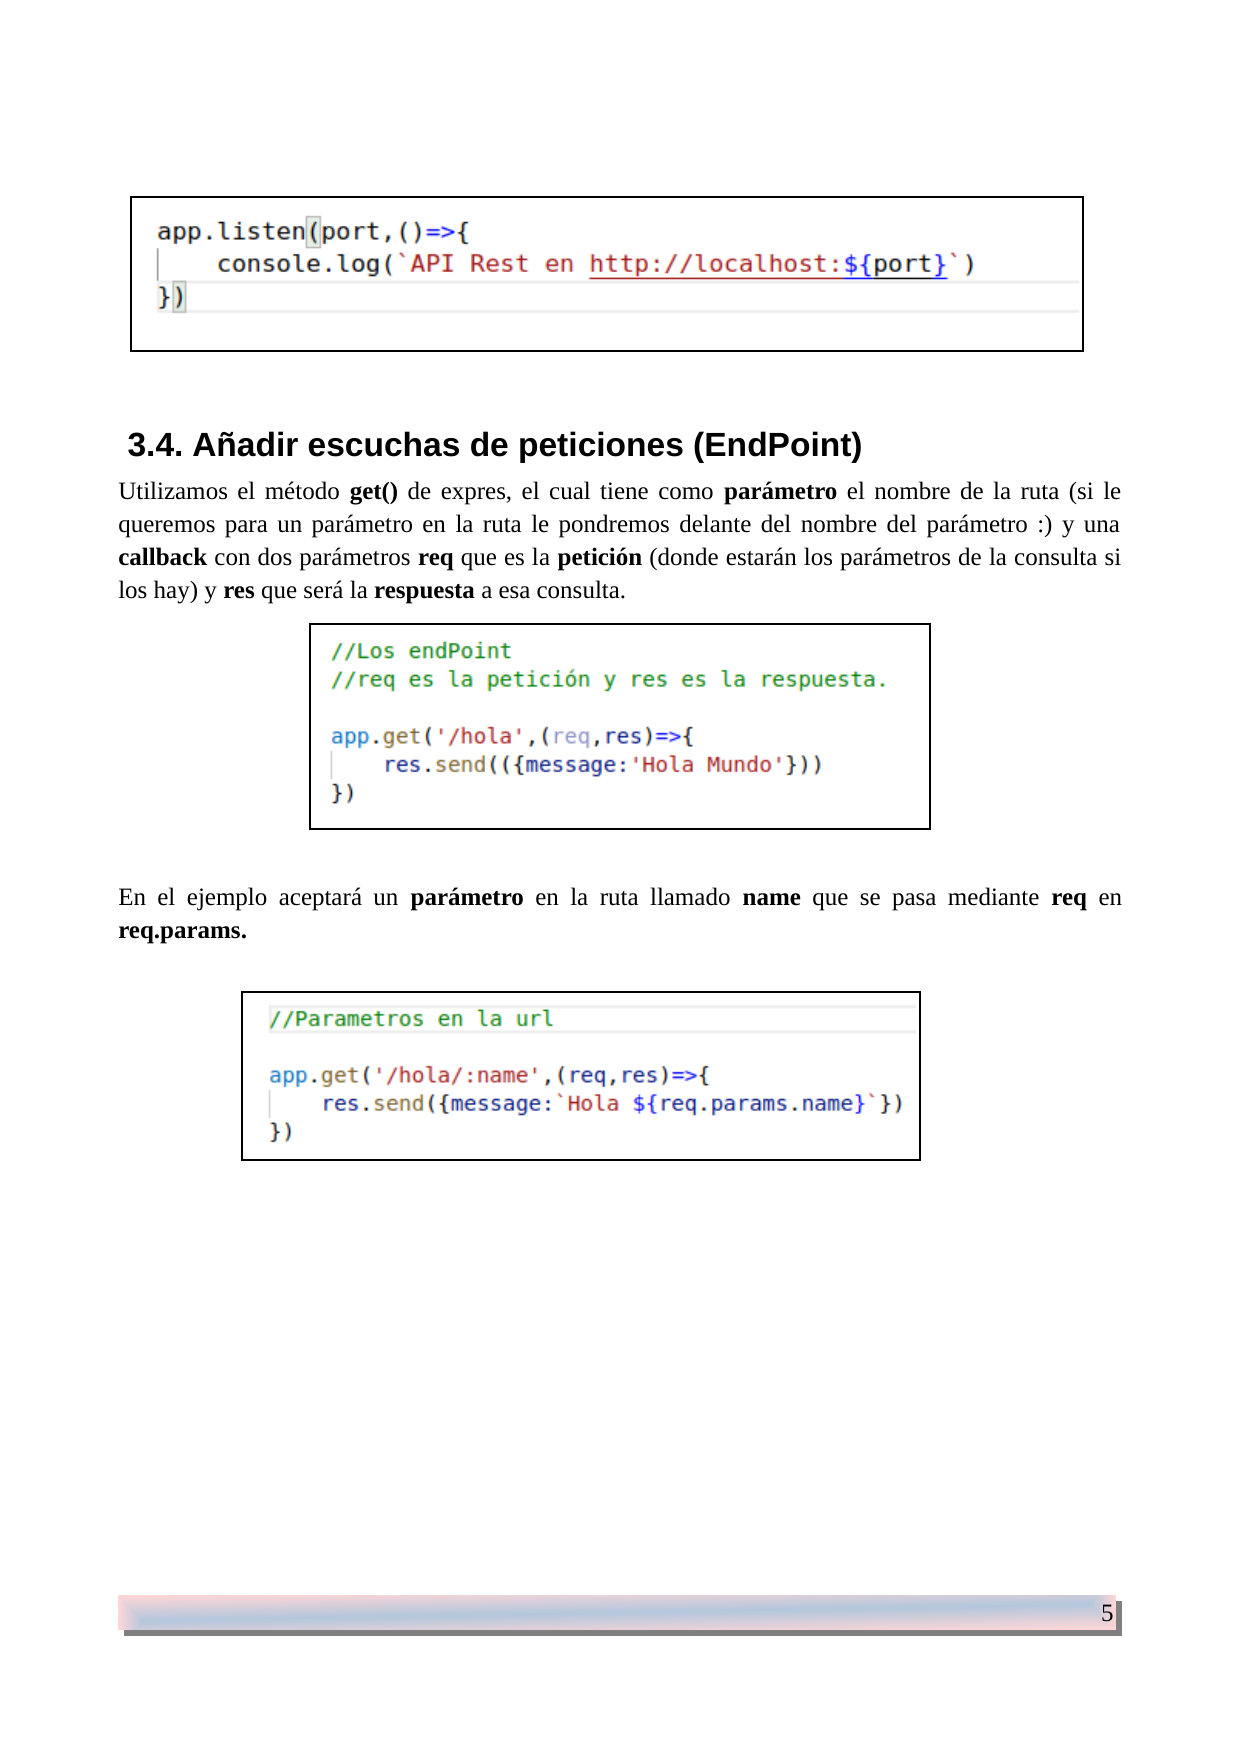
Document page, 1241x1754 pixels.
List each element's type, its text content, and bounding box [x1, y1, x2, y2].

picture [134, 200, 1080, 347]
picture [246, 995, 916, 1157]
picture [314, 627, 927, 826]
text En el ejemplo aceptará un parámetro en la ruta llamado name que se pasa mediante req en req.params. [118, 882, 1122, 944]
subtitle Añadir escuchas de peticiones (EndPoint) [118, 425, 1122, 463]
text Utilizamos el método get() de expres, el cual tiene como parámetro el nombre de la ruta (si le queremos para un parámetro en la ruta le pondremos delante del nombre del parámetro :) y una callback con dos parámetros req que es la petición (donde estarán los parámetros de la consulta si los hay) y res que será la respuesta a esa consulta. [118, 476, 1122, 604]
